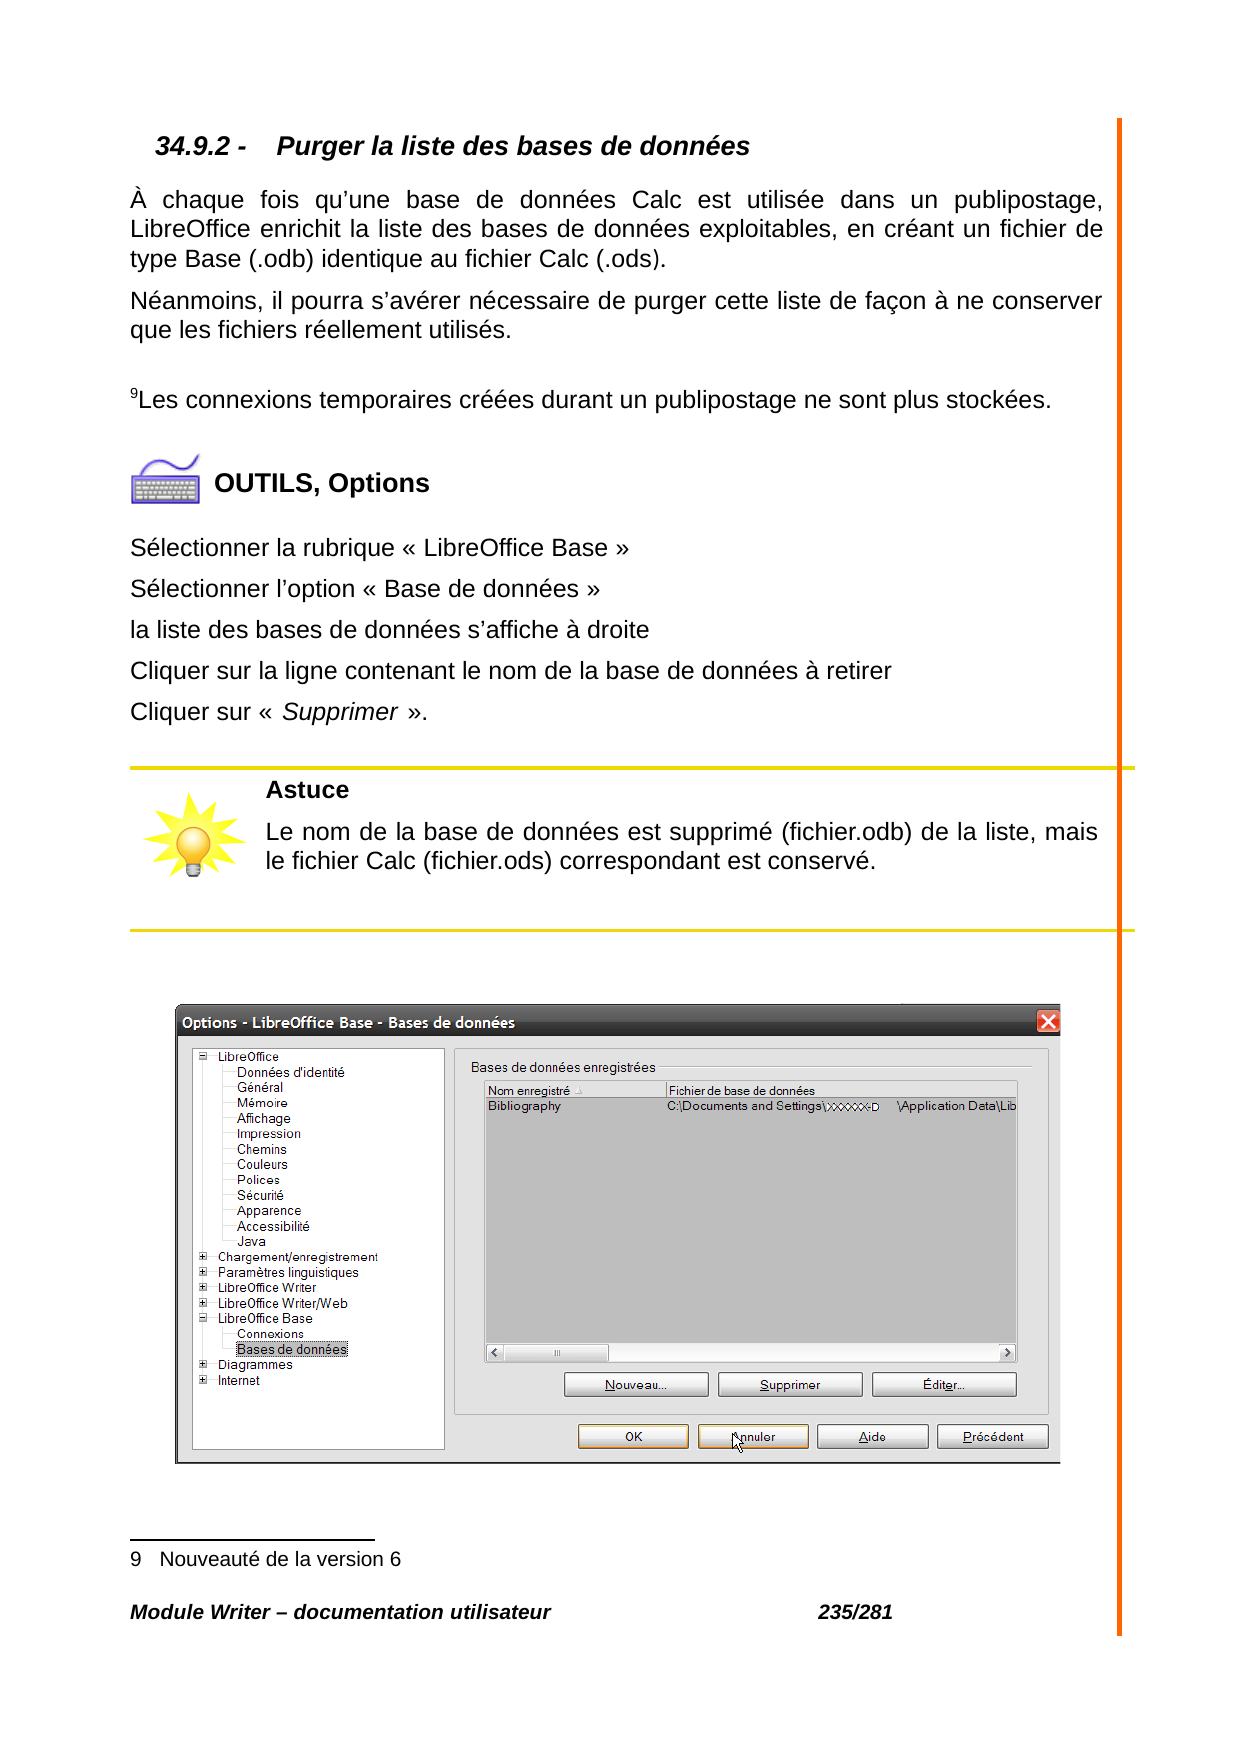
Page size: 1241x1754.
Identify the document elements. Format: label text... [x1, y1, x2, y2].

table_header Astuce Le nom de la base de données est supprimé (fichier.odb) de la liste, mais le fichier Calc (fichier.ods) correspondant est conservé. [260, 770, 1117, 928]
text Sélectionner l’option « Base de données » [130, 574, 1105, 603]
text Néanmoins, il pourra s’avérer nécessaire de purger cette liste de façon à ne conserver que les fichiers réellement utilisés. [130, 286, 1105, 344]
text Les connexions temporaires créées durant un publipostage ne sont plus stockées. [130, 385, 1105, 414]
table_header [130, 770, 259, 893]
picture [174, 1003, 1061, 1464]
picture [135, 775, 254, 894]
text la liste des bases de données s’affiche à droite [130, 615, 1105, 644]
text Cliquer sur « Supprimer ». [130, 697, 1105, 726]
text OUTILS, Options [203, 467, 1105, 498]
text Sélectionner la rubrique « LibreOffice Base » [130, 533, 1105, 562]
text À chaque fois qu’une base de données Calc est utilisée dans un publipostage, LibreOffice enrichit la liste des bases de données exploitables, en créant un fichier de type Base (.odb) identique au fichier Calc (.ods). [130, 185, 1105, 274]
subtitle Purger la liste des bases de données [155, 130, 1105, 161]
text Nouveauté de la version 6 [130, 1546, 1105, 1571]
text Cliquer sur la ligne contenant le nom de la base de données à retirer [130, 656, 1105, 685]
table_header [130, 894, 259, 928]
picture [127, 443, 203, 518]
